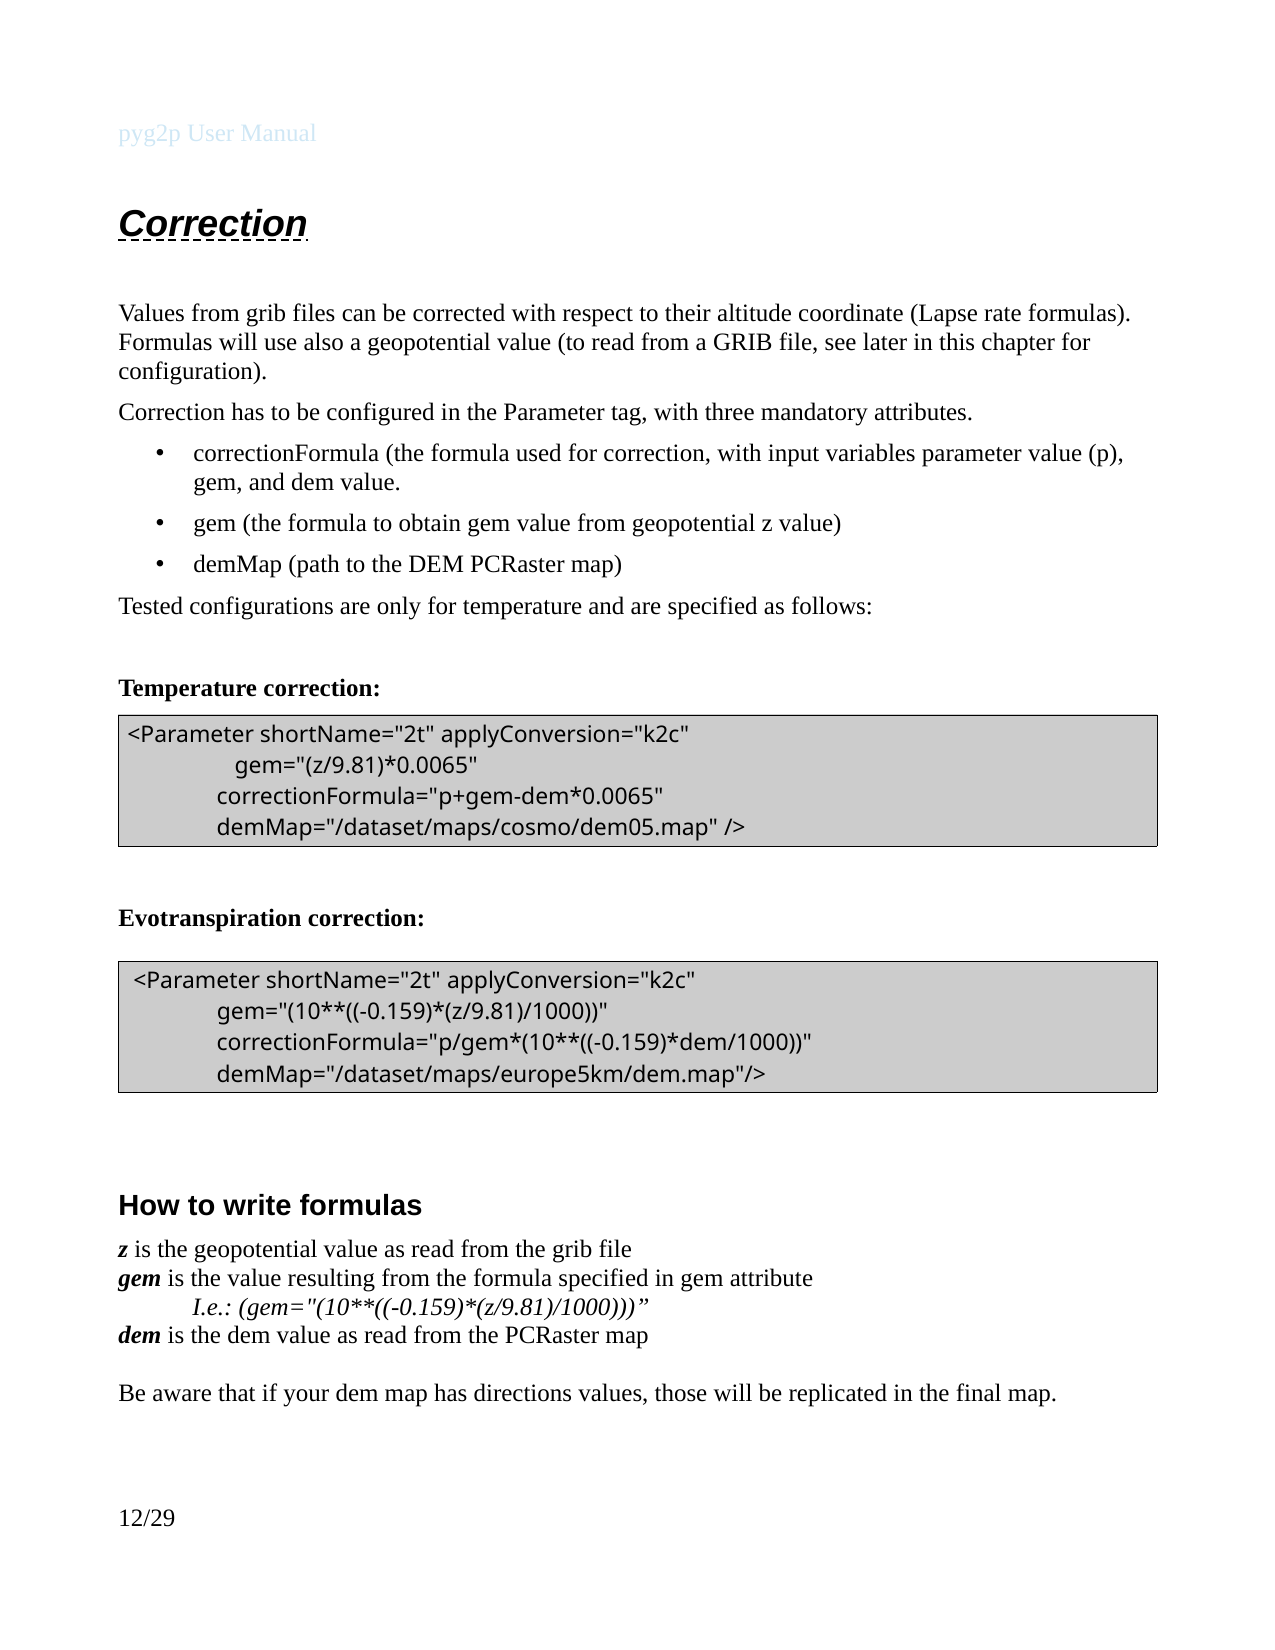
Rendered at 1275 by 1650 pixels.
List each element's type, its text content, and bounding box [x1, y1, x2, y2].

subtitle Correction [118, 201, 1157, 244]
text <Parameter shortName="2t" applyConversion="k2c" [119, 962, 1157, 992]
list demMap (path to the DEM PCRaster map) [156, 549, 1157, 578]
text z is the geopotential value as read from the grib file [118, 1234, 1157, 1263]
text gem="(10**((-0.159)*(z/9.81)/1000))" [119, 992, 1157, 1023]
text dem is the dem value as read from the PCRaster map [118, 1320, 1157, 1349]
list gem (the formula to obtain gem value from geopotential z value) [156, 508, 1157, 537]
text Values from grib files can be corrected with respect to their altitude coordinate (Lapse rate formulas). Formulas will use also a geopotential value (to read from a GRIB file, see later in this chapter for configuration). [118, 298, 1157, 384]
text gem is the value resulting from the formula specified in gem attribute I.e.: (gem="(10**((-0.159)*(z/9.81)/1000)))” [118, 1263, 1157, 1320]
text Temperature correction: [118, 673, 1157, 702]
text Be aware that if your dem map has directions values, those will be replicated in the final map. [118, 1378, 1157, 1407]
text Tested configurations are only for temperature and are specified as follows: [118, 591, 1157, 619]
text Evotranspiration correction: [118, 903, 1157, 932]
subtitle How to write formulas [118, 1188, 1157, 1222]
text <Parameter shortName="2t" applyConversion="k2c" [119, 716, 1157, 746]
text demMap="/dataset/maps/cosmo/dem05.map" /> [119, 808, 1157, 846]
text demMap="/dataset/maps/europe5km/dem.map"/> [119, 1054, 1157, 1092]
text gem="(z/9.81)*0.0065" [119, 746, 1157, 777]
list correctionFormula (the formula used for correction, with input variables parameter value (p), gem, and dem value. [156, 438, 1157, 496]
text correctionFormula="p+gem-dem*0.0065" [119, 777, 1157, 808]
text correctionFormula="p/gem*(10**((-0.159)*dem/1000))" [119, 1023, 1157, 1054]
text Correction has to be configured in the Parameter tag, with three mandatory attributes. [118, 397, 1157, 426]
